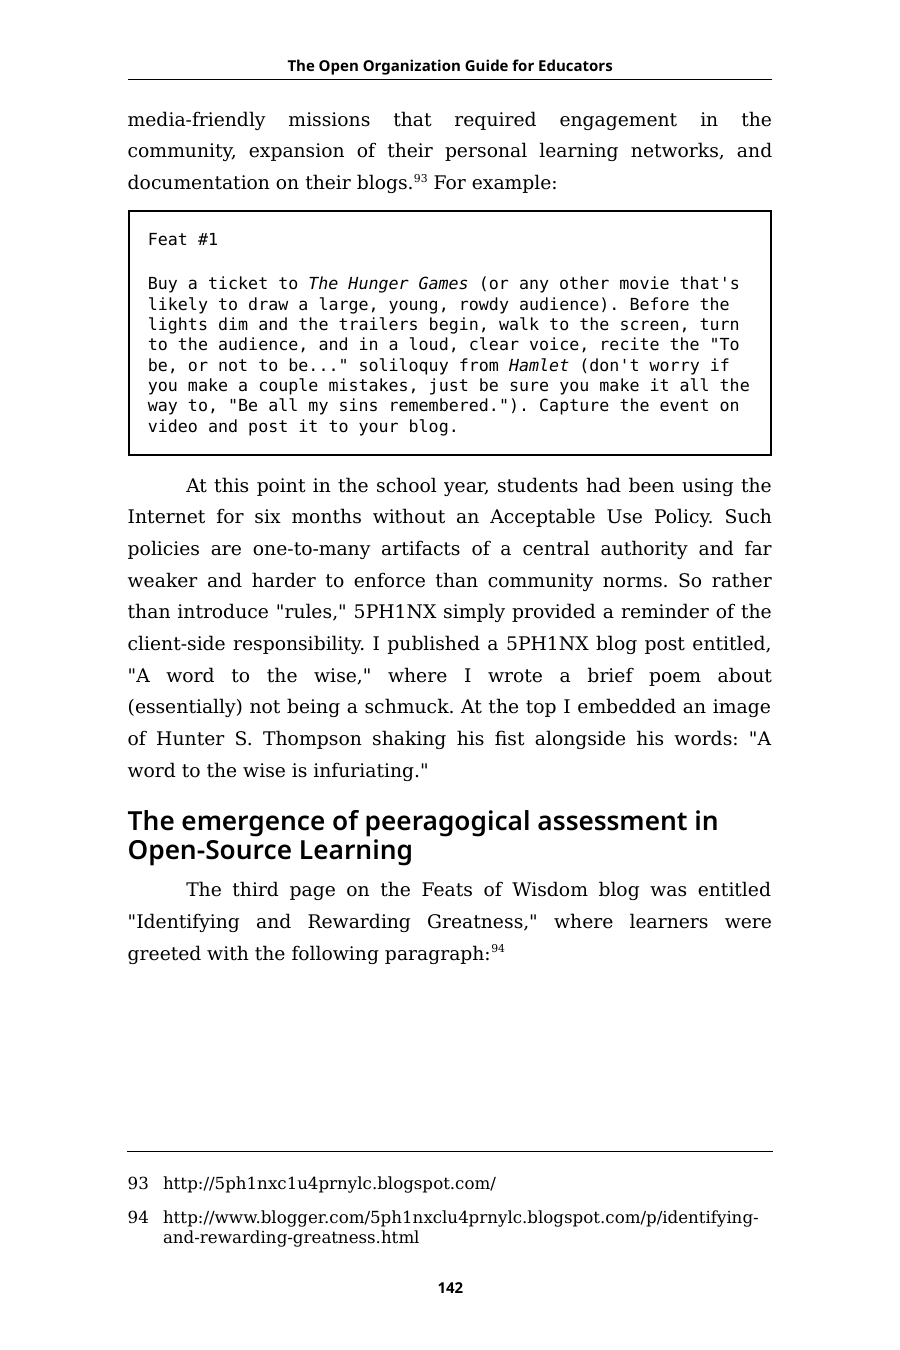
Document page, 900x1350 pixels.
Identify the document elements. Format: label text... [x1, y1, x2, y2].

subtitle The emergence of peeragogical assessment in Open-Source Learning [127, 806, 772, 867]
text Feat #1 [130, 212, 770, 249]
text At this point in the school year, students had been using the Internet for six months without an Acceptable Use Policy. Such policies are one-to-many artifacts of a central authority and far weaker and harder to enforce than community norms. So rather than introduce "rules," 5PH1NX simply provided a reminder of the client-side responsibility. I published a 5PH1NX blog post entitled, "A word to the wise," where I wrote a brief poem about (essentially) not being a schmuck. At the top I embedded an image of Hunter S. Thompson shaking his fist alongside his words: "A word to the wise is infuriating." [127, 475, 772, 782]
text media-friendly missions that required engagement in the community, expansion of their personal learning networks, and documentation on their blogs. For example: [127, 109, 772, 194]
text http://www.blogger.com/5ph1nxclu4prnylc.blogspot.com/p/identifying-and-rewarding-greatness.html [127, 1208, 772, 1247]
text Buy a ticket to The Hunger Games (or any other movie that's likely to draw a large, young, rowdy audience). Before the lights dim and the trailers begin, walk to the screen, turn to the audience, and in a loud, clear voice, recite the "To be, or not to be..." soliloquy from Hamlet (don't worry if you make a couple mistakes, just be sure you make it all the way to, "Be all my sins remembered."). Capture the event on video and post it to your blog. [130, 254, 770, 454]
text http://5ph1nxc1u4prnylc.blogspot.com/ [127, 1174, 772, 1193]
text The third page on the Feats of Wisdom blog was entitled "Identifying and Rewarding Greatness," where learners were greeted with the following paragraph: [127, 879, 772, 964]
